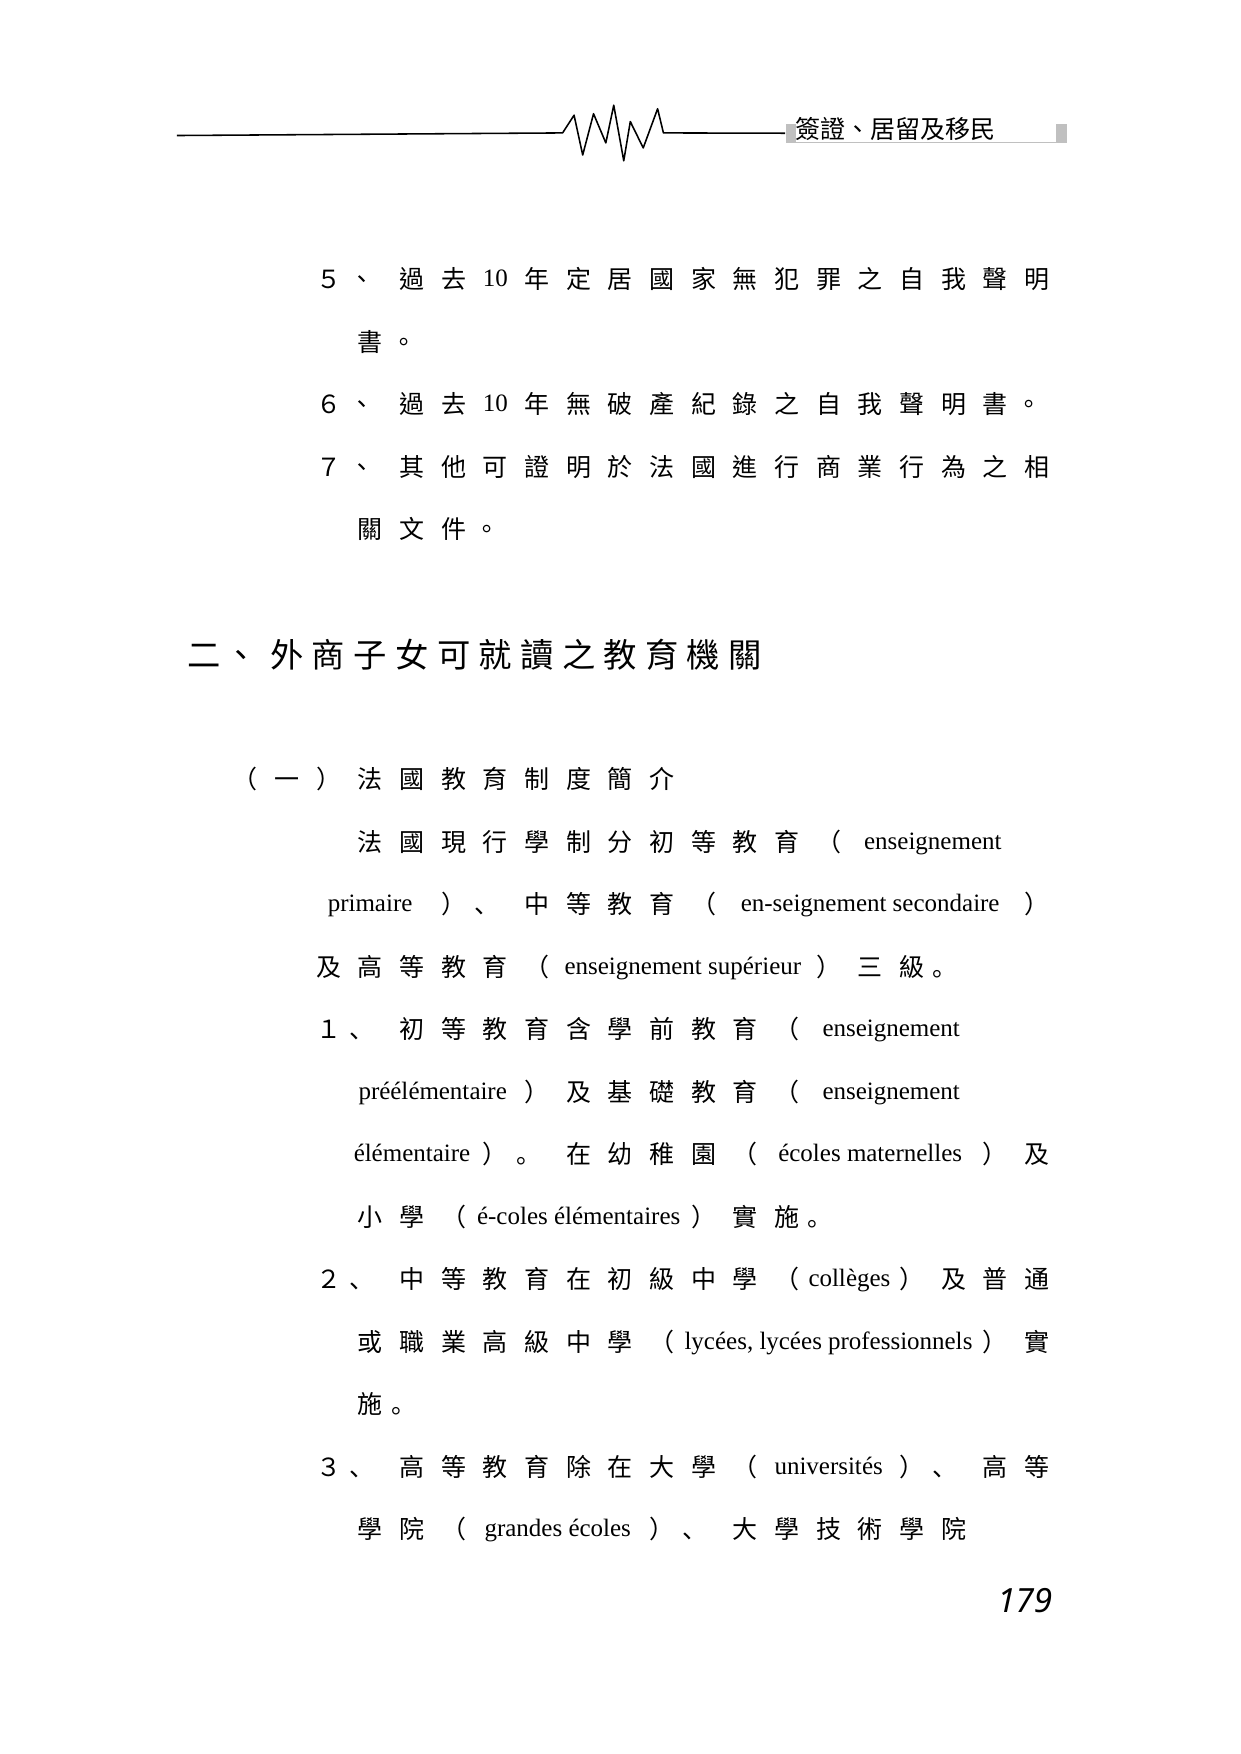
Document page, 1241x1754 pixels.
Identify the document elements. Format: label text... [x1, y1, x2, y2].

text １、初等教育含學前教育（enseignement préélémentaire）及基礎教育（enseignement élémentaire）。在幼稚園（écoles maternelles）及小學（é-coles élémentaires）實施。 [281, 986, 1058, 1236]
text ３、高等教育除在大學（universités）、高等學院（grandes écoles）、大學技術學院 [281, 1424, 1058, 1549]
text ６、過去10年無破產紀錄之自我聲明書。 [281, 361, 1058, 424]
text 二、外商子女可就讀之教育機關 [183, 611, 1058, 674]
text ７、其他可證明於法國進行商業行為之相關文件。 [281, 424, 1058, 549]
text 法國現行學制分初等教育（enseignement primaire）、中等教育（en-seignement secondaire）及高等教育（enseignement supérieur）三級。 [281, 799, 1058, 986]
text ５、過去10年定居國家無犯罪之自我聲明書。 [281, 236, 1058, 361]
text ２、中等教育在初級中學（collèges）及普通或職業高級中學（lycées, lycées professionnels）實施。 [281, 1236, 1058, 1424]
text （一）法國教育制度簡介 [207, 736, 1058, 799]
